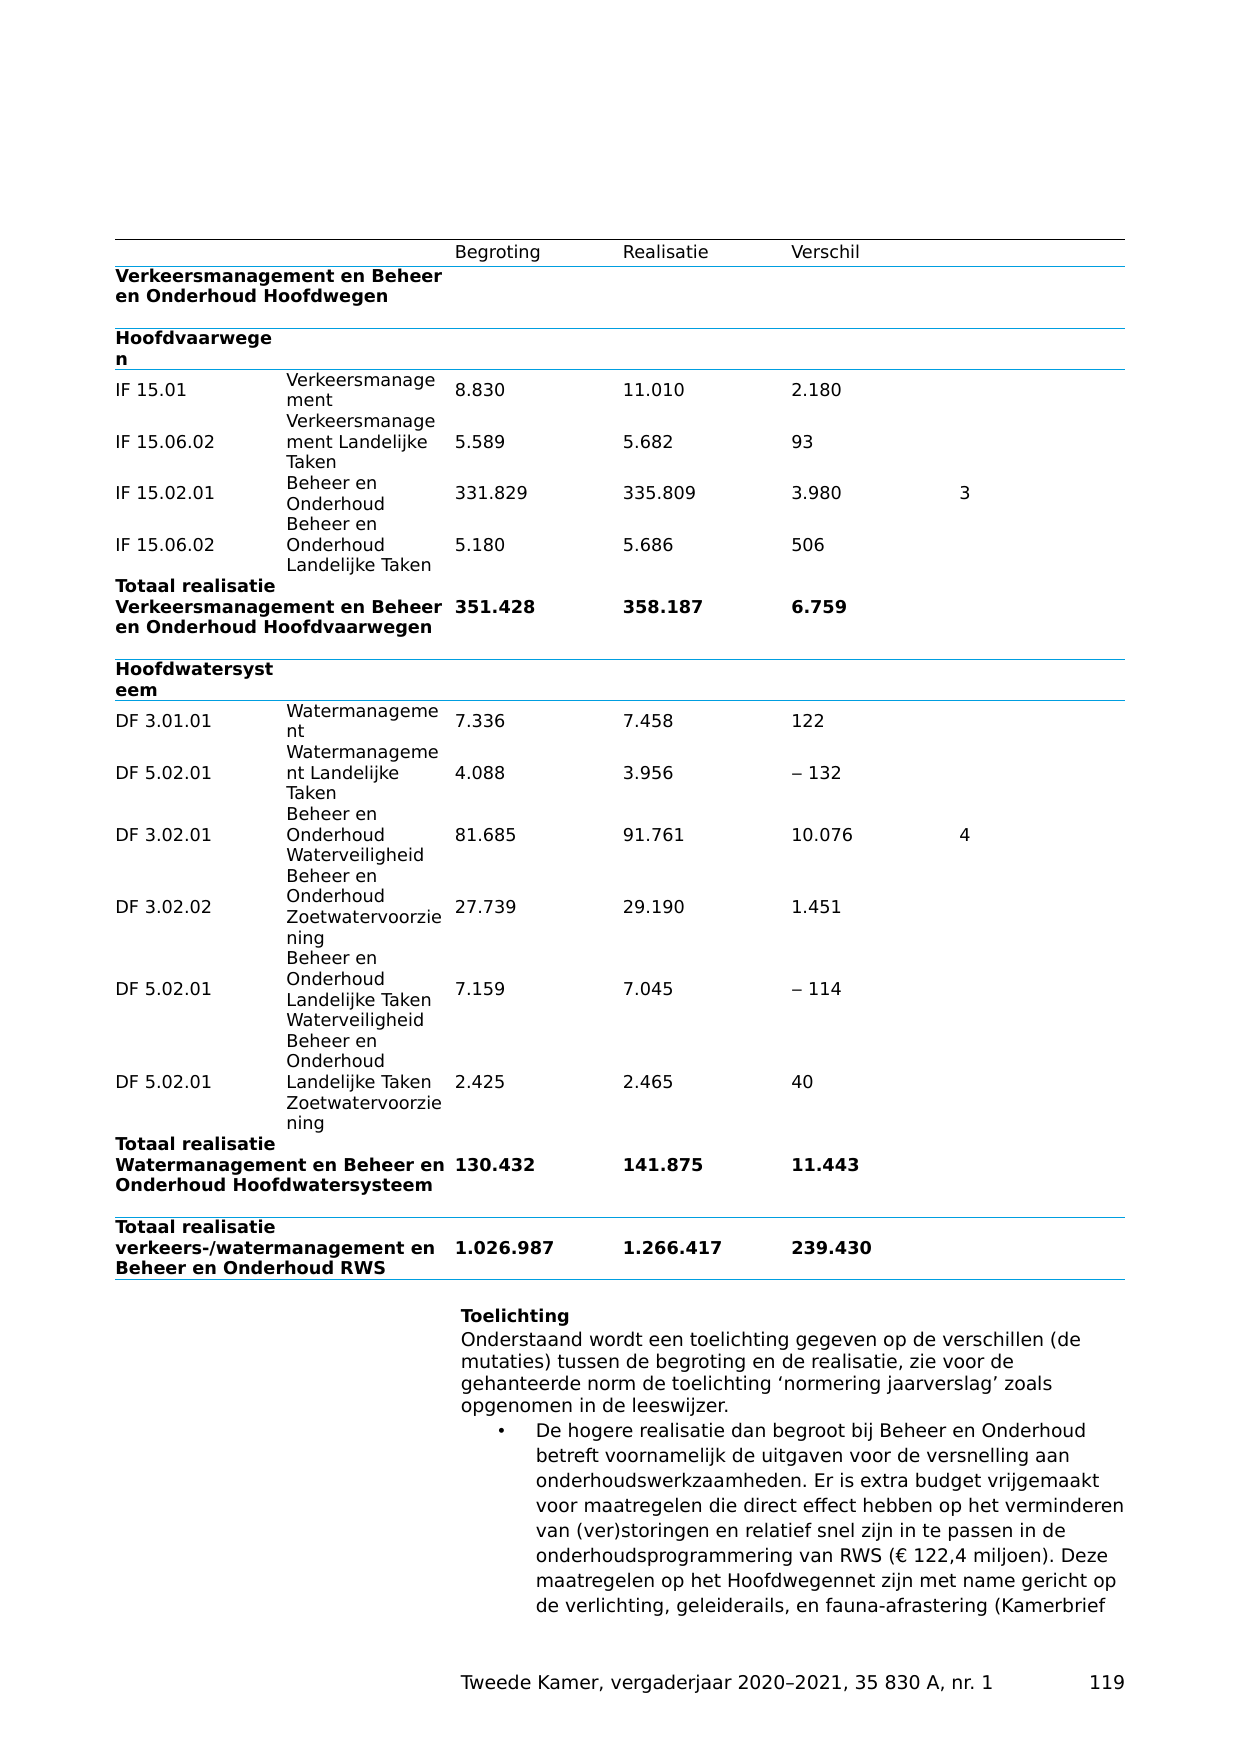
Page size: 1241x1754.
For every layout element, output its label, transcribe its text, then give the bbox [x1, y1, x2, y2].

table_cell Beheer en Onderhoud Waterveiligheid [283, 804, 452, 866]
table_cell Begroting [452, 240, 620, 266]
table_cell Hoofdvaarwegen [115, 329, 283, 369]
table_cell [788, 638, 956, 658]
table_cell [956, 307, 1125, 327]
table_cell [956, 660, 1125, 700]
table_cell 2.425 [452, 1031, 620, 1134]
table_cell Verkeersmanagement [283, 370, 452, 411]
table_cell IF 15.01 [115, 370, 283, 411]
table_cell DF 3.02.01 [115, 804, 283, 866]
list De hogere realisatie dan begroot bij Beheer en Onderhoud betreft voornamelijk de uitgaven voor de versnelling aan onderhoudswerkzaamheden. Er is extra budget vrijgemaakt voor maatregelen die direct effect hebben op het verminderen van (ver)storingen en relatief snel zijn in te passen in de onderhoudsprogrammering van RWS (€ 122,4 miljoen). Deze maatregelen op het Hoofdwegennet zijn met name gericht op de verlichting, geleiderails, en fauna-afrastering (Kamerbrief [498, 1417, 1125, 1617]
table_cell 1.026.987 [452, 1218, 620, 1279]
table_cell [283, 240, 452, 266]
table_cell IF 15.02.01 [115, 473, 283, 514]
table_cell [452, 638, 620, 658]
table_cell Watermanagement [283, 701, 452, 742]
table_cell [788, 307, 956, 327]
table_cell Watermanagement Landelijke Taken [283, 742, 452, 804]
table_cell [956, 267, 1125, 307]
table_cell [956, 514, 1125, 576]
table_cell 7.336 [452, 701, 620, 742]
table_cell [788, 267, 956, 307]
table_cell [115, 1196, 283, 1216]
table_cell IF 15.06.02 [115, 514, 283, 576]
table_cell Beheer en Onderhoud Landelijke Taken Zoetwatervoorziening [283, 1031, 452, 1134]
table_cell 331.829 [452, 473, 620, 514]
table_cell 4.088 [452, 742, 620, 804]
table_cell Verkeersmanagement Landelijke Taken [283, 411, 452, 473]
table_cell [283, 307, 452, 327]
table_cell 2.180 [788, 370, 956, 411]
table_cell 7.458 [620, 701, 788, 742]
table_cell Verschil [788, 240, 956, 266]
table_cell [788, 1196, 956, 1216]
table_cell Verkeersmanagement en Beheer en Onderhoud Hoofdwegen [115, 267, 452, 307]
table_cell 11.443 [788, 1134, 956, 1196]
table_cell [956, 701, 1125, 742]
table_cell [283, 329, 452, 369]
table_cell [620, 660, 788, 700]
table_cell 40 [788, 1031, 956, 1134]
table_cell Beheer en Onderhoud Landelijke Taken Waterveiligheid [283, 948, 452, 1031]
table_cell [956, 1031, 1125, 1134]
table_cell 335.809 [620, 473, 788, 514]
table_cell Realisatie [620, 240, 788, 266]
table_cell Beheer en Onderhoud [283, 473, 452, 514]
table_cell 7.159 [452, 948, 620, 1031]
table_cell 130.432 [452, 1134, 620, 1196]
table_cell [620, 307, 788, 327]
table_header Tabel 67 Budget en realisatie verkeers-/watermanagement en Beheer en onderhoud RWS (bedragen x €1.000) [115, 191, 1125, 239]
table_cell 8.830 [452, 370, 620, 411]
table_cell Beheer en Onderhoud Zoetwatervoorziening [283, 866, 452, 948]
table_cell [956, 638, 1125, 658]
table_cell [956, 240, 1125, 266]
table_cell [452, 267, 620, 307]
table_cell Hoofdwatersysteem [115, 660, 283, 700]
table_cell 506 [788, 514, 956, 576]
text Toelichting [461, 1304, 1125, 1327]
table_cell 5.589 [452, 411, 620, 473]
text Onderstaand wordt een toelichting gegeven op de verschillen (de mutaties) tussen de begroting en de realisatie, zie voor de gehanteerde norm de toelichting ‘normering jaarverslag’ zoals opgenomen in de leeswijzer. [461, 1329, 1125, 1417]
table_cell [620, 329, 788, 369]
table_cell [620, 1196, 788, 1216]
table_cell [788, 329, 956, 369]
table_cell 351.428 [452, 576, 620, 638]
table_cell 27.739 [452, 866, 620, 948]
table_cell [956, 1218, 1125, 1279]
table_cell DF 3.01.01 [115, 701, 283, 742]
table_cell ‒ 114 [788, 948, 956, 1031]
table_cell 141.875 [620, 1134, 788, 1196]
table_cell [620, 638, 788, 658]
table_cell [283, 638, 452, 658]
table_cell IF 15.06.02 [115, 411, 283, 473]
table_cell 2.465 [620, 1031, 788, 1134]
table_cell Totaal realisatie Verkeersmanagement en Beheer en Onderhoud Hoofdvaarwegen [115, 576, 452, 638]
table_cell 3 [956, 473, 1125, 514]
table_cell 4 [956, 804, 1125, 866]
table_cell DF 5.02.01 [115, 1031, 283, 1134]
table_cell DF 5.02.01 [115, 948, 283, 1031]
table_cell [283, 1196, 452, 1216]
table_cell 7.045 [620, 948, 788, 1031]
table_cell 5.682 [620, 411, 788, 473]
table_cell [956, 948, 1125, 1031]
table_cell 93 [788, 411, 956, 473]
table_cell 81.685 [452, 804, 620, 866]
table_cell [956, 1134, 1125, 1196]
table_cell DF 5.02.01 [115, 742, 283, 804]
table_cell Totaal realisatie verkeers-/watermanagement en Beheer en Onderhoud RWS [115, 1218, 452, 1279]
table_cell [452, 307, 620, 327]
table_cell 358.187 [620, 576, 788, 638]
table_cell 239.430 [788, 1218, 956, 1279]
table_cell [956, 411, 1125, 473]
table_cell ‒ 132 [788, 742, 956, 804]
table_cell 3.980 [788, 473, 956, 514]
table_cell [115, 638, 283, 658]
table_cell Beheer en Onderhoud Landelijke Taken [283, 514, 452, 576]
table_cell [956, 1196, 1125, 1216]
table_cell 6.759 [788, 576, 956, 638]
table_cell [115, 240, 283, 266]
table_cell 11.010 [620, 370, 788, 411]
table_cell 29.190 [620, 866, 788, 948]
table_cell [956, 329, 1125, 369]
table_cell Totaal realisatie Watermanagement en Beheer en Onderhoud Hoofdwatersysteem [115, 1134, 452, 1196]
table_cell [620, 267, 788, 307]
table_cell 91.761 [620, 804, 788, 866]
table_cell 5.180 [452, 514, 620, 576]
table_cell [283, 660, 452, 700]
table_cell [956, 370, 1125, 411]
table_cell 1.451 [788, 866, 956, 948]
table_cell [956, 866, 1125, 948]
table_cell [956, 576, 1125, 638]
table_cell [956, 742, 1125, 804]
table_cell [452, 1196, 620, 1216]
table_cell [788, 660, 956, 700]
table_cell [452, 329, 620, 369]
table_cell [115, 307, 283, 327]
table_cell [452, 660, 620, 700]
table_cell DF 3.02.02 [115, 866, 283, 948]
table_cell 3.956 [620, 742, 788, 804]
table_cell 5.686 [620, 514, 788, 576]
table_cell 1.266.417 [620, 1218, 788, 1279]
table_cell 122 [788, 701, 956, 742]
table_cell 10.076 [788, 804, 956, 866]
